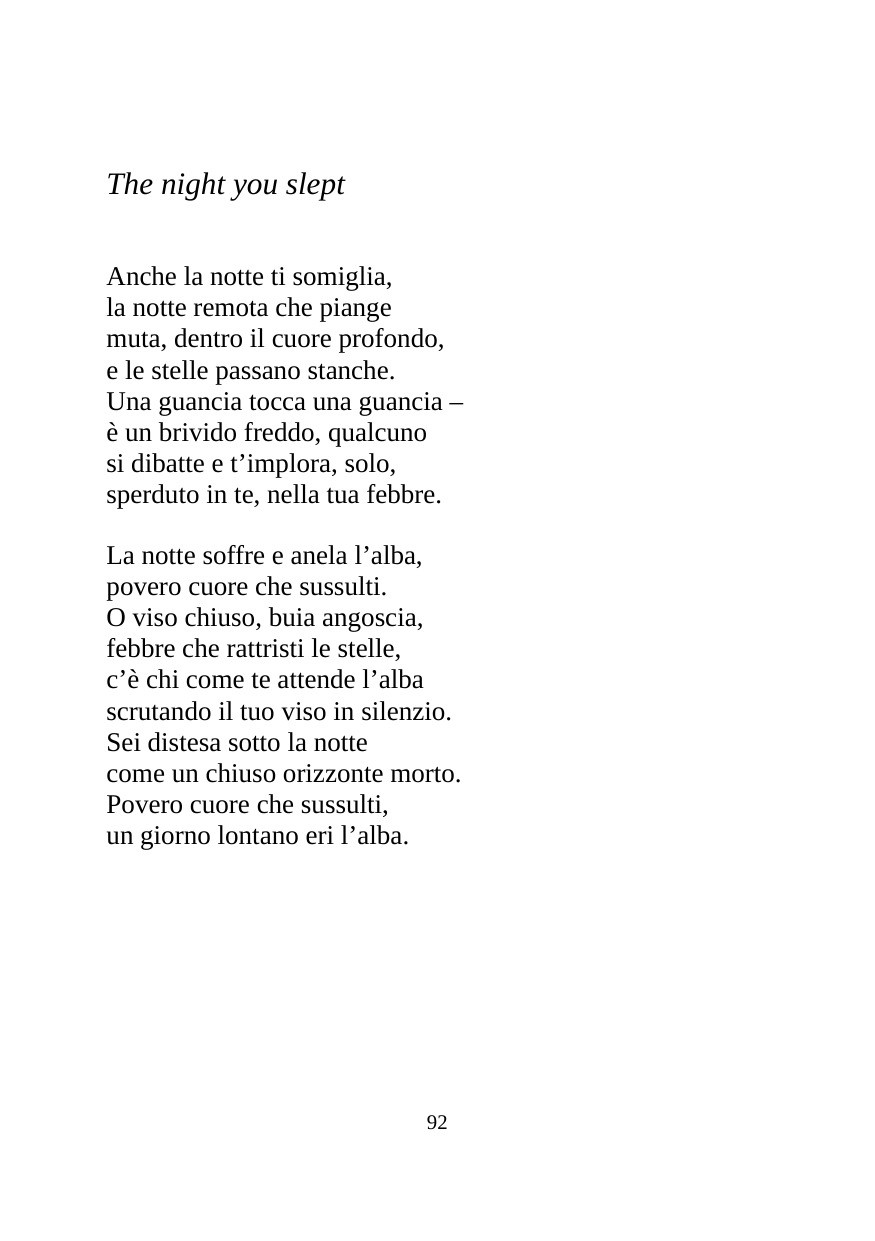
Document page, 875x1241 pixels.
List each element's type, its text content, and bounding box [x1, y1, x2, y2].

subtitle The night you slept [106, 165, 768, 201]
text La notte soffre e anela l’alba, povero cuore che sussulti. O viso chiuso, buia angoscia, febbre che rattristi le stelle, c’è chi come te attende l’alba scrutando il tuo viso in silenzio. Sei distesa sotto la notte come un chiuso orizzonte morto. Povero cuore che sussulti, un giorno lontano eri l’alba. [106, 539, 768, 850]
text Anche la notte ti somiglia, la notte remota che piange muta, dentro il cuore profondo, e le stelle passano stanche. Una guancia tocca una guancia – è un brivido freddo, qualcuno si dibatte e t’implora, solo, sperduto in te, nella tua febbre. [106, 260, 768, 509]
